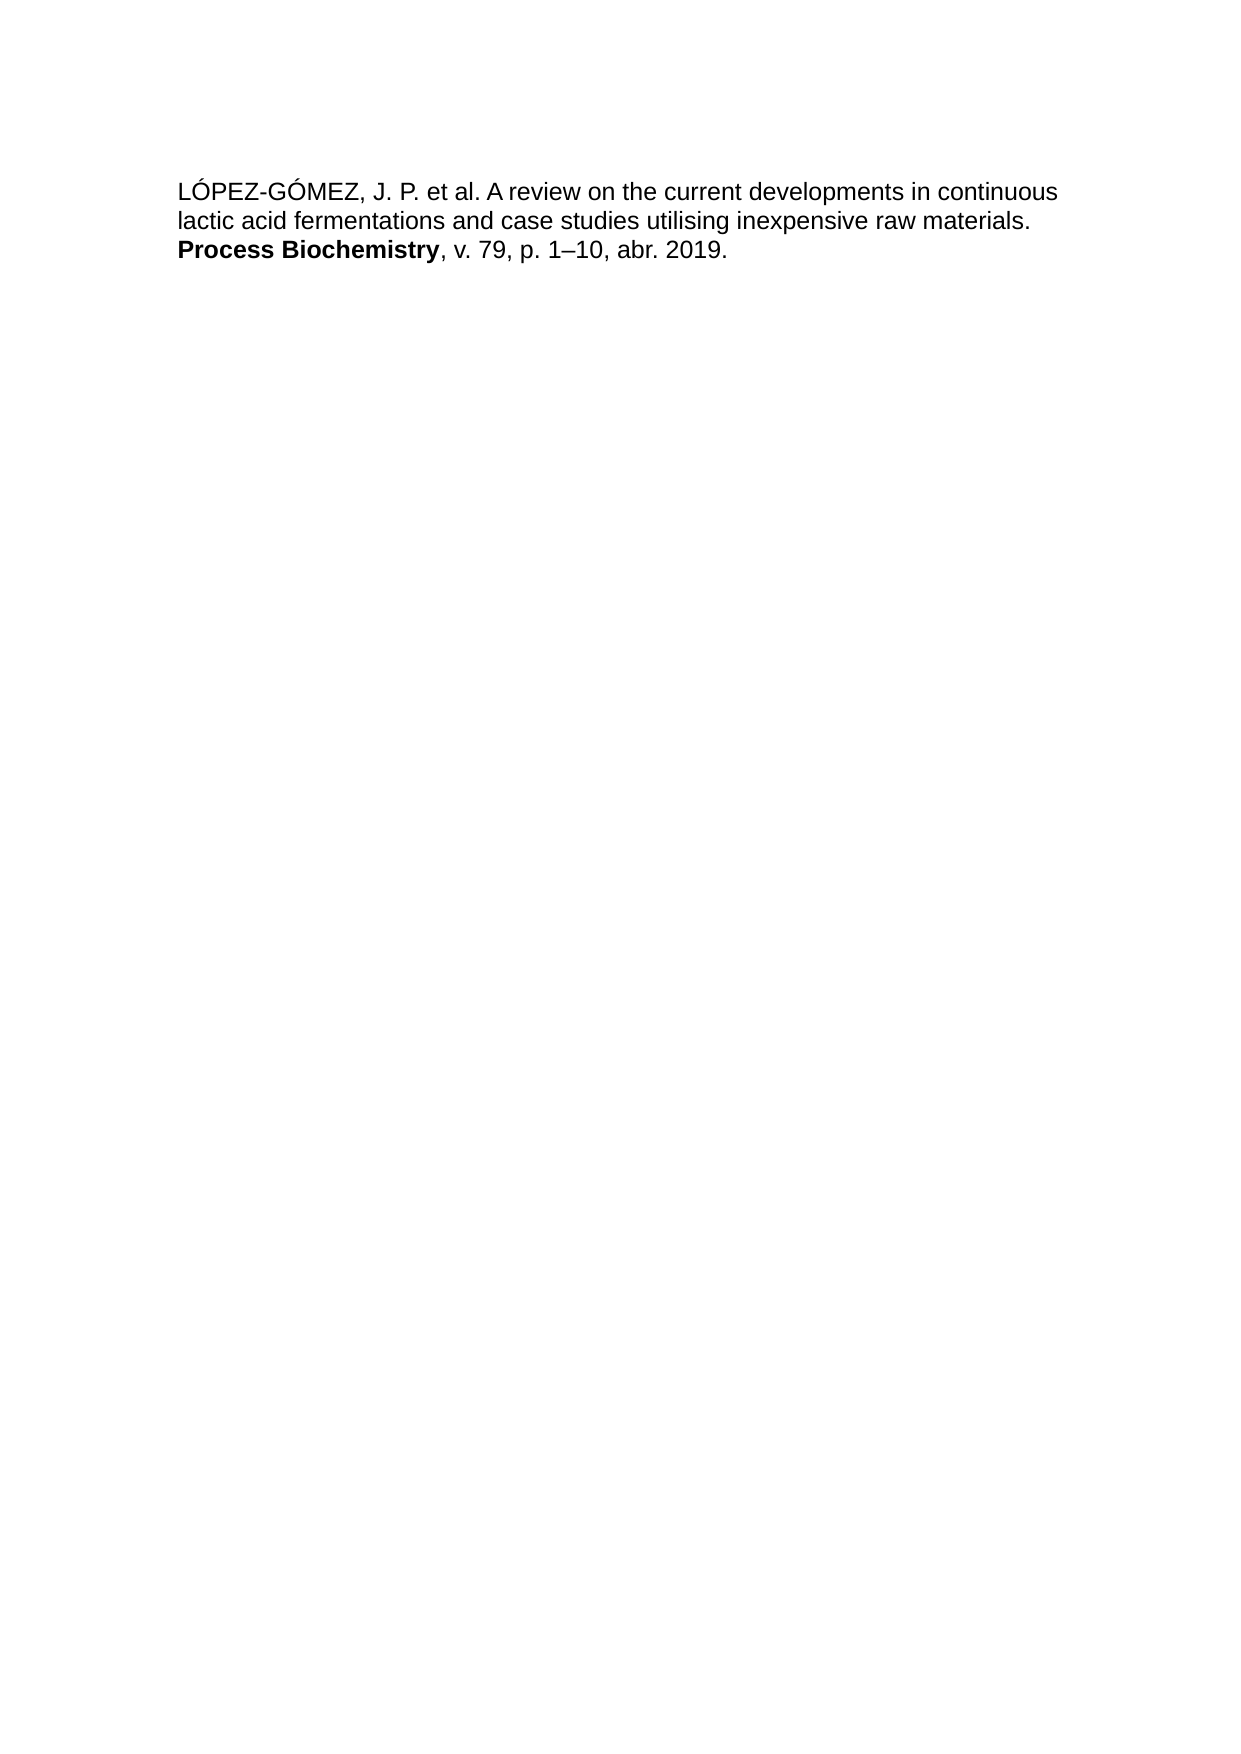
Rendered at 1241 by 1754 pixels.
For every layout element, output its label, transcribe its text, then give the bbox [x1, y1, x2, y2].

text LÓPEZ-GÓMEZ, J. P. et al. A review on the current developments in continuous lactic acid fermentations and case studies utilising inexpensive raw materials. Process Biochemistry, v. 79, p. 1–10, abr. 2019. [177, 177, 1122, 263]
